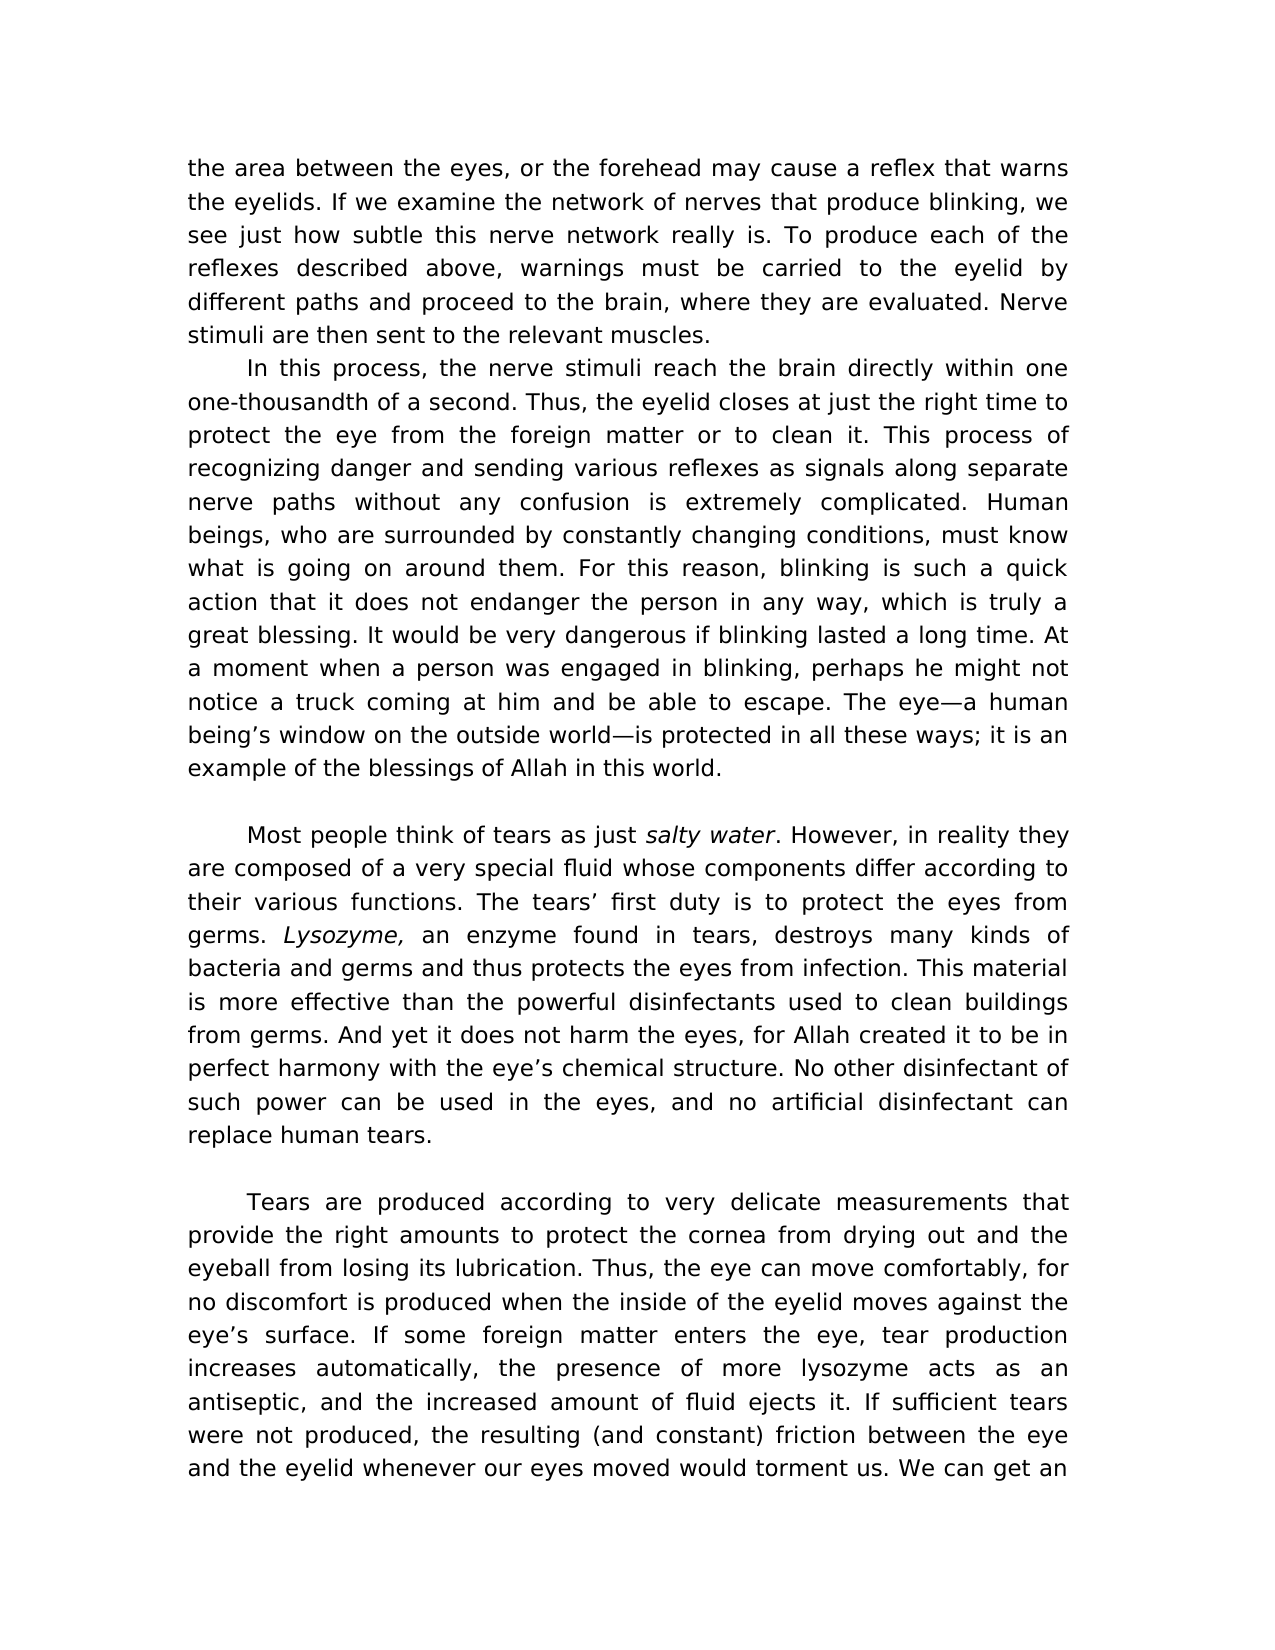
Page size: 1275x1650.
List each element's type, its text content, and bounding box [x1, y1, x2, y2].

text In this process, the nerve stimuli reach the brain directly within one one-thousandth of a second. Thus, the eyelid closes at just the right time to protect the eye from the foreign matter or to clean it. This process of recognizing danger and sending various reflexes as signals along separate nerve paths without any confusion is extremely complicated. Human beings, who are surrounded by constantly changing conditions, must know what is going on around them. For this reason, blinking is such a quick action that it does not endanger the person in any way, which is truly a great blessing. It would be very dangerous if blinking lasted a long time. At a moment when a person was engaged in blinking, perhaps he might not notice a truck coming at him and be able to escape. The eye—a human being’s window on the outside world—is protected in all these ways; it is an example of the blessings of Allah in this world. [187, 350, 1070, 783]
text Tears are produced according to very delicate measurements that provide the right amounts to protect the cornea from drying out and the eyeball from losing its lubrication. Thus, the eye can move comfortably, for no discomfort is produced when the inside of the eyelid moves against the eye’s surface. If some foreign matter enters the eye, tear production increases automatically, the presence of more lysozyme acts as an antiseptic, and the increased amount of fluid ejects it. If sufficient tears were not produced, the resulting (and constant) friction between the eye and the eyelid whenever our eyes moved would torment us. We can get an [187, 1183, 1070, 1483]
text the area between the eyes, or the forehead may cause a reflex that warns the eyelids. If we examine the network of nerves that produce blinking, we see just how subtle this nerve network really is. To produce each of the reflexes described above, warnings must be carried to the eyelid by different paths and proceed to the brain, where they are evaluated. Nerve stimuli are then sent to the relevant muscles. [187, 150, 1070, 350]
text Most people think of tears as just salty water. However, in reality they are composed of a very special fluid whose components differ according to their various functions. The tears’ first duty is to protect the eyes from germs. Lysozyme, an enzyme found in tears, destroys many kinds of bacteria and germs and thus protects the eyes from infection. This material is more effective than the powerful disinfectants used to clean buildings from germs. And yet it does not harm the eyes, for Allah created it to be in perfect harmony with the eye’s chemical structure. No other disinfectant of such power can be used in the eyes, and no artificial disinfectant can replace human tears. [187, 817, 1070, 1150]
